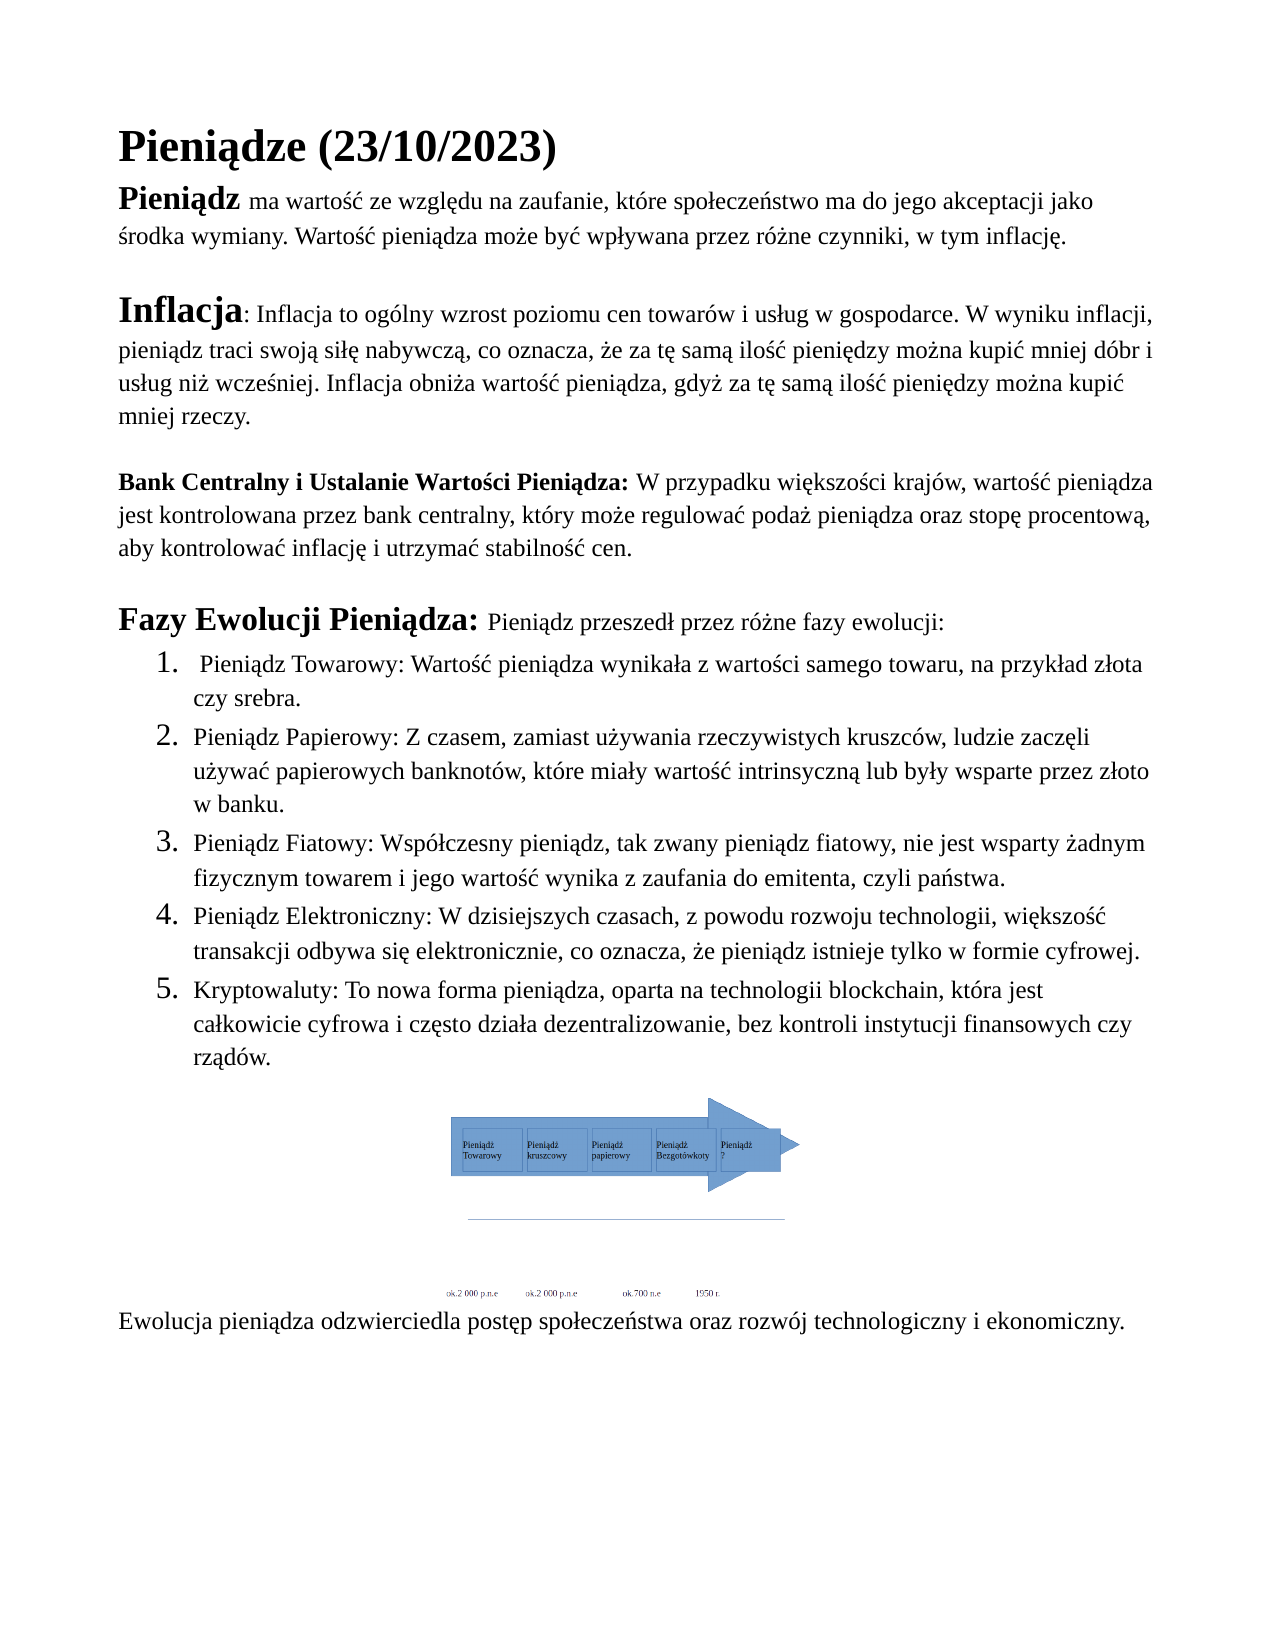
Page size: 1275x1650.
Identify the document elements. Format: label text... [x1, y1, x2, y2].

list Pieniądz Papierowy: Z czasem, zamiast używania rzeczywistych kruszców, ludzie zaczęli używać papierowych banknotów, które miały wartość intrinsyczną lub były wsparte przez złoto w banku. [156, 716, 1157, 818]
text Pieniądz ma wartość ze względu na zaufanie, które społeczeństwo ma do jego akceptacji jako środka wymiany. Wartość pieniądza może być wpływana przez różne czynniki, w tym inflację. [118, 179, 1157, 250]
list Pieniądz Elektroniczny: W dzisiejszych czasach, z powodu rozwoju technologii, większość transakcji odbywa się elektronicznie, co oznacza, że pieniądz istnieje tylko w formie cyfrowej. [156, 896, 1157, 964]
text Bank Centralny i Ustalanie Wartości Pieniądza: W przypadku większości krajów, wartość pieniądza jest kontrolowana przez bank centralny, który może regulować podaż pieniądza oraz stopę procentową, aby kontrolować inflację i utrzymać stabilność cen. [118, 467, 1157, 562]
picture [446, 1098, 830, 1303]
list Kryptowaluty: To nowa forma pieniądza, oparta na technologii blockchain, która jest całkowicie cyfrowa i często działa dezentralizowanie, bez kontroli instytucji finansowych czy rządów. [156, 969, 1157, 1071]
text Fazy Ewolucji Pieniądza: Pieniądz przeszedł przez różne fazy ewolucji: [118, 599, 1157, 637]
list Pieniądz Fiatowy: Współczesny pieniądz, tak zwany pieniądz fiatowy, nie jest wsparty żadnym fizycznym towarem i jego wartość wynika z zaufania do emitenta, czyli państwa. [156, 822, 1157, 891]
text Inflacja: Inflacja to ogólny wzrost poziomu cen towarów i usług w gospodarce. W wyniku inflacji, pieniądz traci swoją siłę nabywczą, co oznacza, że za tę samą ilość pieniędzy można kupić mniej dóbr i usług niż wcześniej. Inflacja obniża wartość pieniądza, gdyż za tę samą ilość pieniędzy można kupić mniej rzeczy. [118, 287, 1157, 429]
list Pieniądz Towarowy: Wartość pieniądza wynikała z wartości samego towaru, na przykład złota czy srebra. [156, 643, 1157, 712]
text Pieniądze (23/10/2023) [118, 118, 1157, 171]
text Ewolucja pieniądza odzwierciedla postęp społeczeństwa oraz rozwój technologiczny i ekonomiczny. [118, 1306, 1157, 1335]
